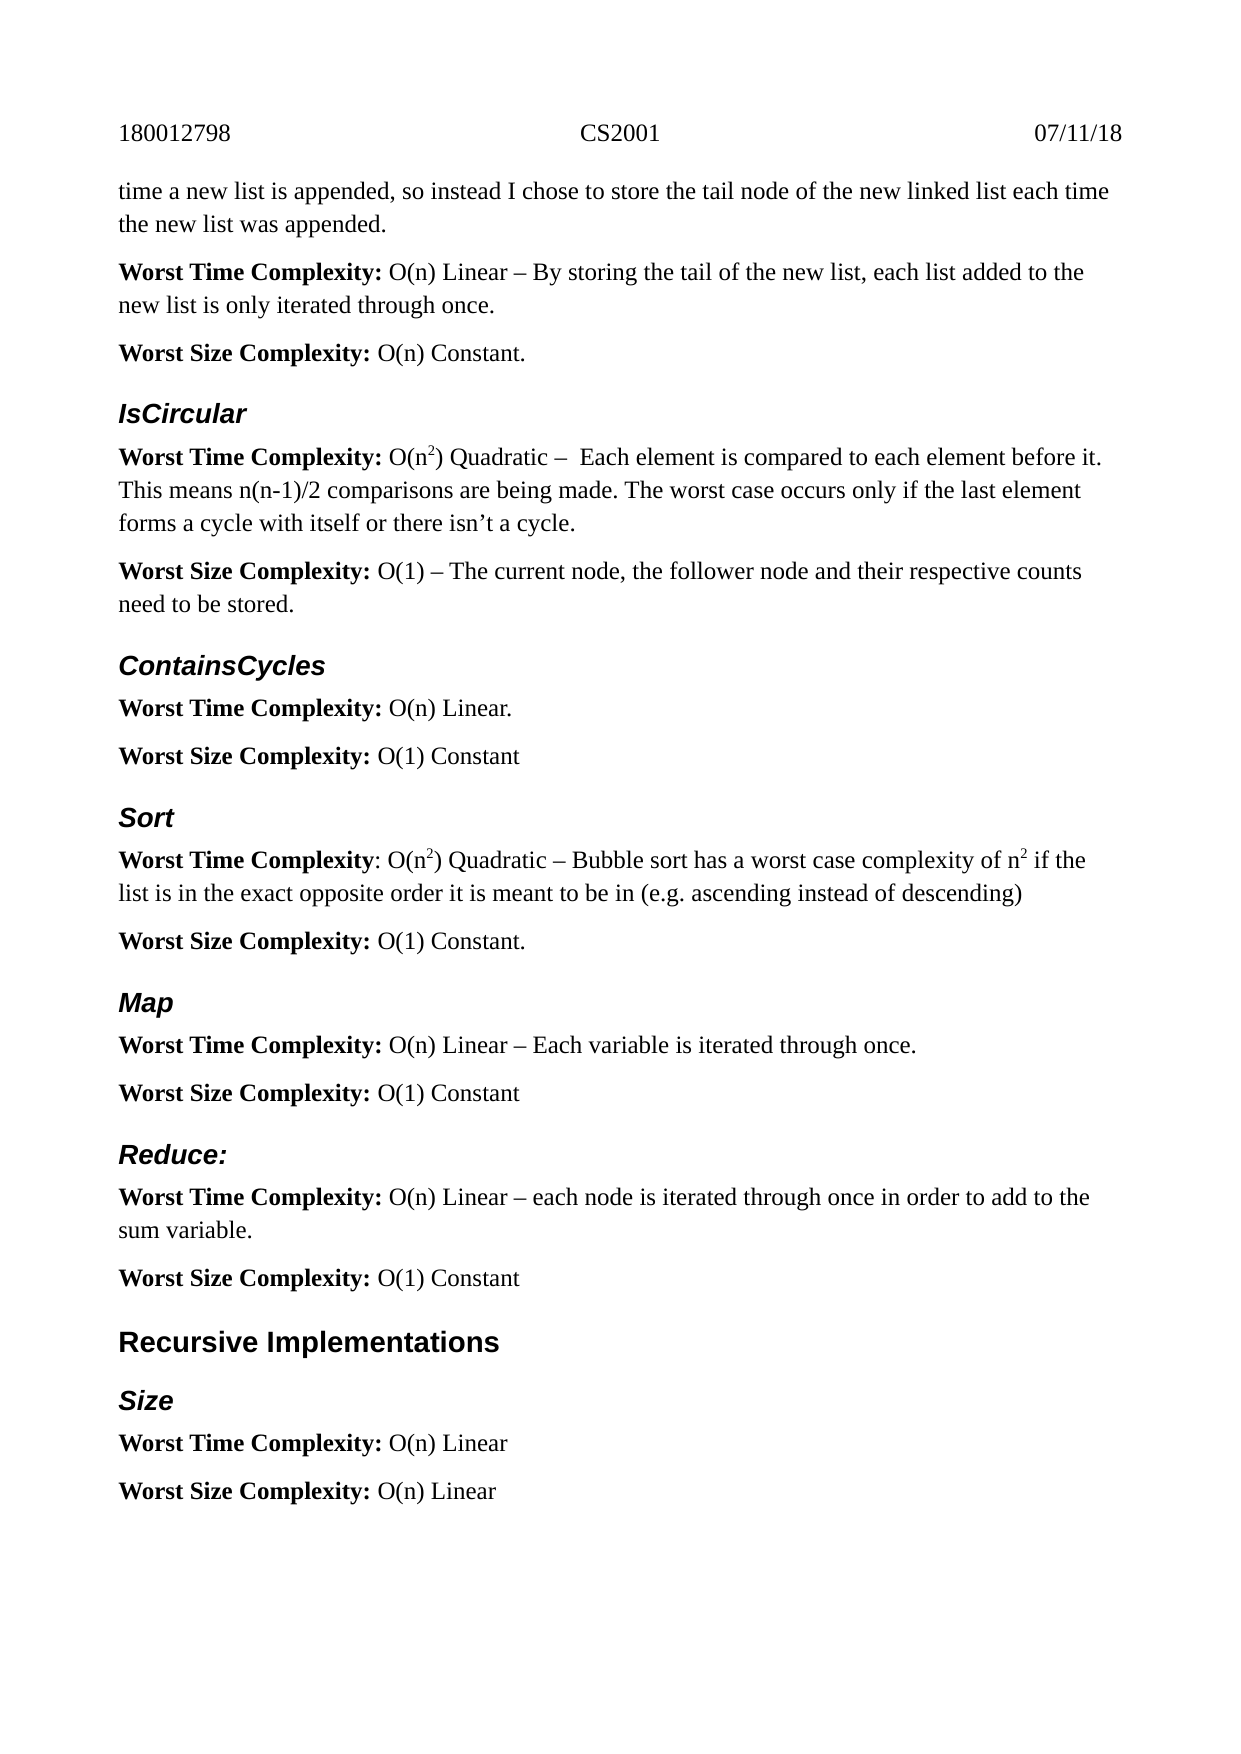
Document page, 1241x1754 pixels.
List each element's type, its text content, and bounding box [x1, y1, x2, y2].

text Worst Size Complexity: O(1) Constant. [118, 926, 1122, 955]
text Worst Time Complexity: O(n) Linear. [118, 693, 1122, 722]
text Worst Time Complexity: O(n) Linear – each node is iterated through once in order to add to the sum variable. [118, 1182, 1122, 1244]
text Worst Time Complexity: O(n) Linear [118, 1428, 1122, 1457]
subtitle Sort [118, 801, 1122, 833]
subtitle ContainsCycles [118, 649, 1122, 681]
text Worst Size Complexity: O(n) Linear [118, 1476, 1122, 1505]
subtitle Size [118, 1384, 1122, 1416]
text time a new list is appended, so instead I chose to store the tail node of the new linked list each time the new list was appended. [118, 176, 1122, 238]
text Worst Time Complexity: O(n) Linear – By storing the tail of the new list, each list added to the new list is only iterated through once. [118, 257, 1122, 319]
text Worst Size Complexity: O(n) Constant. [118, 338, 1122, 366]
text Worst Time Complexity: O(n2) Quadratic – Bubble sort has a worst case complexity of n2 if the list is in the exact opposite order it is meant to be in (e.g. ascending instead of descending) [118, 845, 1122, 907]
subtitle Map [118, 986, 1122, 1018]
text Worst Size Complexity: O(1) Constant [118, 1078, 1122, 1107]
text Worst Size Complexity: O(1) Constant [118, 1263, 1122, 1292]
text Worst Size Complexity: O(1) Constant [118, 741, 1122, 769]
text Worst Time Complexity: O(n2) Quadratic – Each element is compared to each element before it. This means n(n-1)/2 comparisons are being made. The worst case occurs only if the last element forms a cycle with itself or there isn’t a cycle. [118, 442, 1122, 537]
text Worst Size Complexity: O(1) – The current node, the follower node and their respective counts need to be stored. [118, 556, 1122, 617]
subtitle Reduce: [118, 1138, 1122, 1170]
text Worst Time Complexity: O(n) Linear – Each variable is iterated through once. [118, 1030, 1122, 1059]
subtitle IsCircular [118, 398, 1122, 429]
subtitle Recursive Implementations [118, 1325, 1122, 1359]
